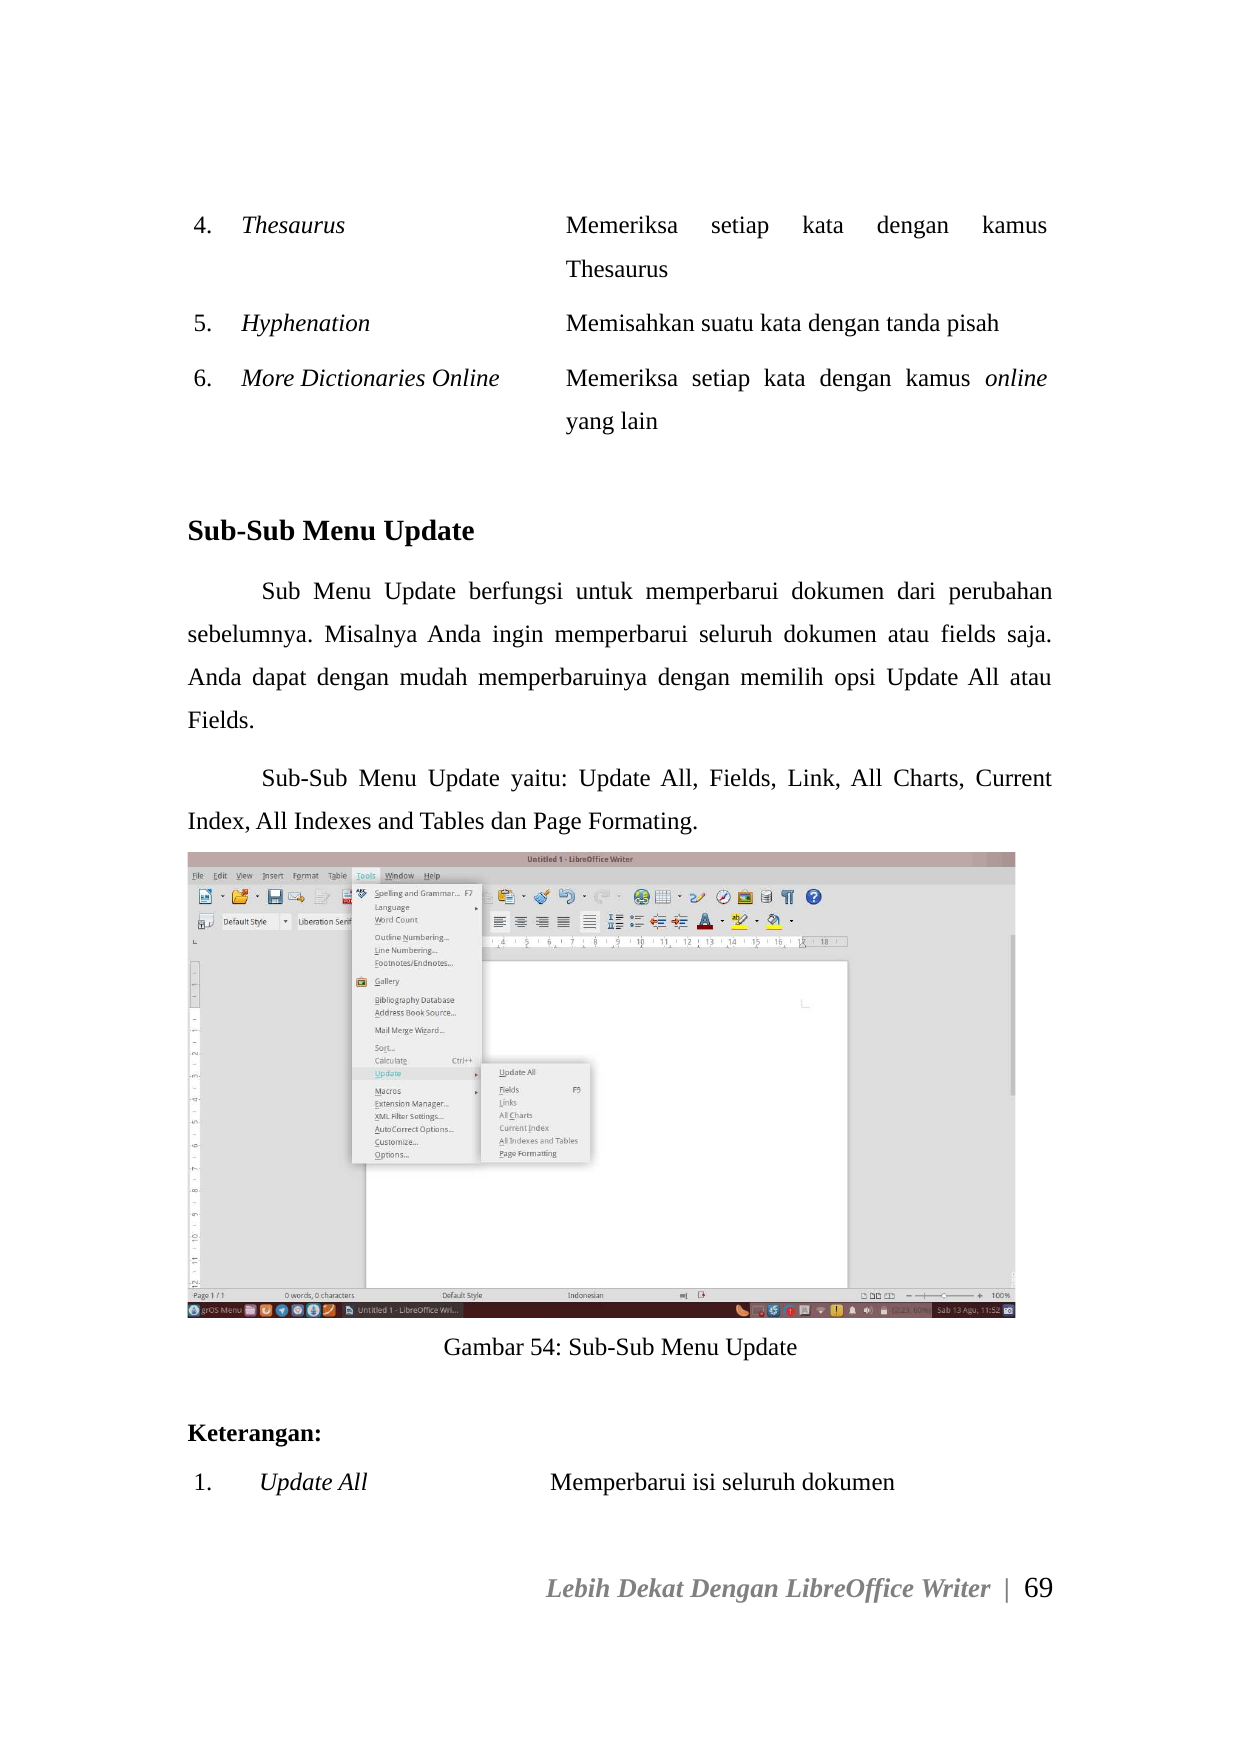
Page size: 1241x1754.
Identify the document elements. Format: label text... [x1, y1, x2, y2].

table_cell 4. [188, 205, 235, 303]
table_cell [188, 150, 235, 205]
text Gambar 54: Sub-Sub Menu Update [187, 1329, 1053, 1361]
text Sub-Sub Menu Update yaitu: Update All, Fields, Link, All Charts, Current Index, All Indexes and Tables dan Page Formating. [187, 763, 1053, 835]
subtitle Sub-Sub Menu Update [187, 513, 1053, 547]
table_cell Memeriksa setiap kata dengan kamus online yang lain [560, 358, 1053, 455]
picture [187, 852, 1016, 1318]
table_cell Memisahkan suatu kata dengan tanda pisah [560, 303, 1053, 357]
table_cell Memeriksa setiap kata dengan kamus Thesaurus [560, 205, 1053, 303]
table_cell More Dictionaries Online [235, 358, 560, 455]
text Sub Menu Update berfungsi untuk memperbarui dokumen dari perubahan sebelumnya. Misalnya Anda ingin memperbarui seluruh dokumen atau fields saja. Anda dapat dengan mudah memperbaruinya dengan memilih opsi Update All atau Fields. [187, 576, 1053, 734]
table_cell [560, 150, 1053, 205]
table_cell Hyphenation [235, 303, 560, 357]
table_cell 6. [188, 358, 235, 455]
table_cell [235, 150, 560, 205]
table_header 1. [188, 1462, 253, 1502]
text Keterangan: [187, 1418, 1053, 1447]
table_cell Thesaurus [235, 205, 560, 303]
table_header Memperbarui isi seluruh dokumen [544, 1462, 1103, 1502]
table_cell 5. [188, 303, 235, 357]
table_header Update All [253, 1462, 544, 1502]
